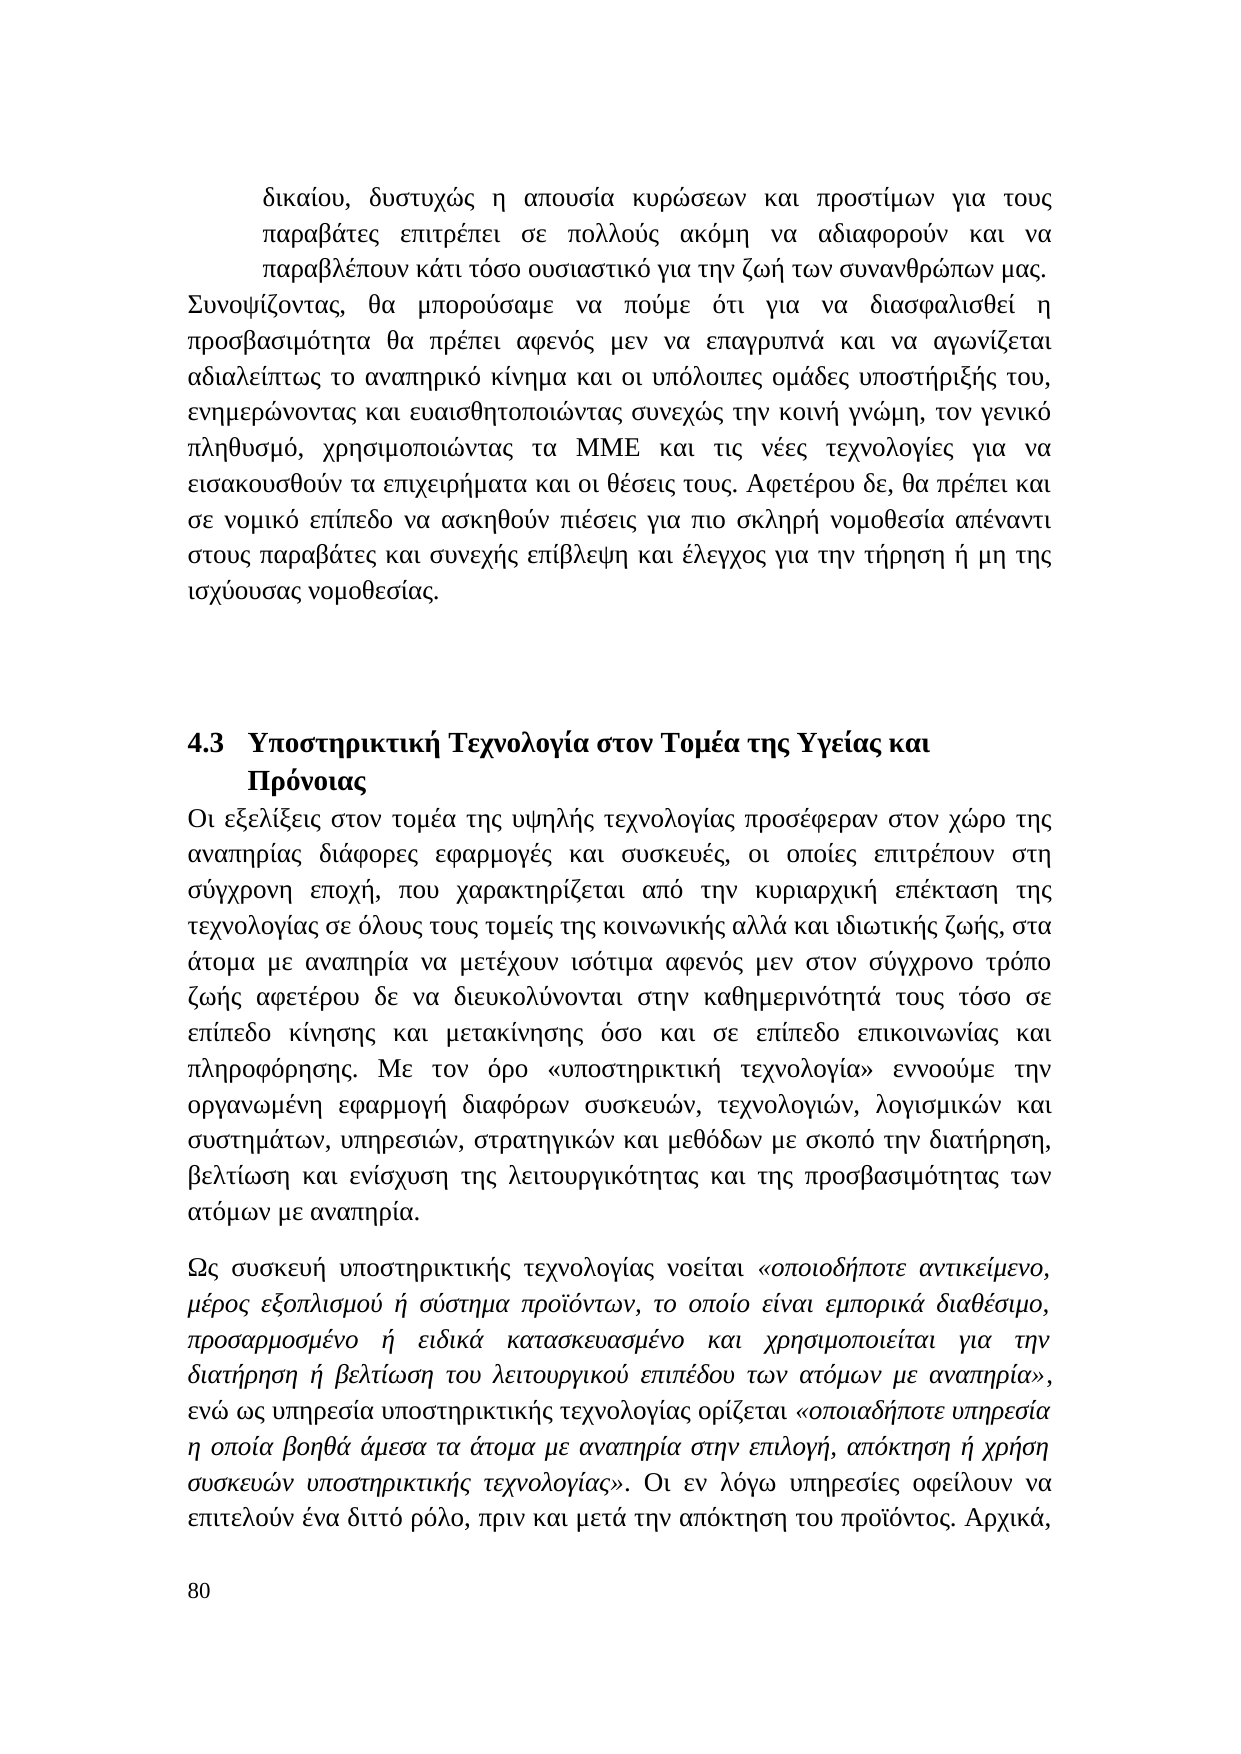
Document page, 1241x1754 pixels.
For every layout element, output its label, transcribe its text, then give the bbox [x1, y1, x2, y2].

text Ως συσκευή υποστηρικτικής τεχνολογίας νοείται «οποιοδήποτε αντικείμενο, μέρος εξοπλισμού ή σύστημα προϊόντων, το οποίο είναι εμπορικά διαθέσιμο, προσαρμοσμένο ή ειδικά κατασκευασμένο και χρησιμοποιείται για την διατήρηση ή βελτίωση του λειτουργικού επιπέδου των ατόμων με αναπηρία», ενώ ως υπηρεσία υποστηρικτικής τεχνολογίας ορίζεται «οποιαδήποτε υπηρεσία η οποία βοηθά άμεσα τα άτομα με αναπηρία στην επιλογή, απόκτηση ή χρήση συσκευών υποστηρικτικής τεχνολογίας». Οι εν λόγω υπηρεσίες οφείλουν να επιτελούν ένα διττό ρόλο, πριν και μετά την απόκτηση του προϊόντος. Αρχικά, [187, 1251, 1053, 1533]
text Οι εξελίξεις στον τομέα της υψηλής τεχνολογίας προσέφεραν στον χώρο της αναπηρίας διάφορες εφαρμογές και συσκευές, οι οποίες επιτρέπουν στη σύγχρονη εποχή, που χαρακτηρίζεται από την κυριαρχική επέκταση της τεχνολογίας σε όλους τους τομείς της κοινωνικής αλλά και ιδιωτικής ζωής, στα άτομα με αναπηρία να μετέχουν ισότιμα αφενός μεν στον σύγχρονο τρόπο ζωής αφετέρου δε να διευκολύνονται στην καθημερινότητά τους τόσο σε επίπεδο κίνησης και μετακίνησης όσο και σε επίπεδο επικοινωνίας και πληροφόρησης. Με τον όρο «υποστηρικτική τεχνολογία» εννοούμε την οργανωμένη εφαρμογή διαφόρων συσκευών, τεχνολογιών, λογισμικών και συστημάτων, υπηρεσιών, στρατηγικών και μεθόδων με σκοπό την διατήρηση, βελτίωση και ενίσχυση της λειτουργικότητας και της προσβασιμότητας των ατόμων με αναπηρία. [187, 802, 1053, 1226]
list δικαίου, δυστυχώς η απουσία κυρώσεων και προστίμων για τους παραβάτες επιτρέπει σε πολλούς ακόμη να αδιαφορούν και να παραβλέπουν κάτι τόσο ουσιαστικό για την ζωή των συνανθρώπων μας. [225, 181, 1053, 284]
subtitle Υποστηρικτική Τεχνολογία στον Τομέα της Υγείας και Πρόνοιας [187, 725, 1053, 797]
text Συνοψίζοντας, θα μπορούσαμε να πούμε ότι για να διασφαλισθεί η προσβασιμότητα θα πρέπει αφενός μεν να επαγρυπνά και να αγωνίζεται αδιαλείπτως το αναπηρικό κίνημα και οι υπόλοιπες ομάδες υποστήριξής του, ενημερώνοντας και ευαισθητοποιώντας συνεχώς την κοινή γνώμη, τον γενικό πληθυσμό, χρησιμοποιώντας τα ΜΜΕ και τις νέες τεχνολογίες για να εισακουσθούν τα επιχειρήματα και οι θέσεις τους. Αφετέρου δε, θα πρέπει και σε νομικό επίπεδο να ασκηθούν πιέσεις για πιο σκληρή νομοθεσία απέναντι στους παραβάτες και συνεχής επίβλεψη και έλεγχος για την τήρηση ή μη της ισχύουσας νομοθεσίας. [187, 288, 1053, 605]
